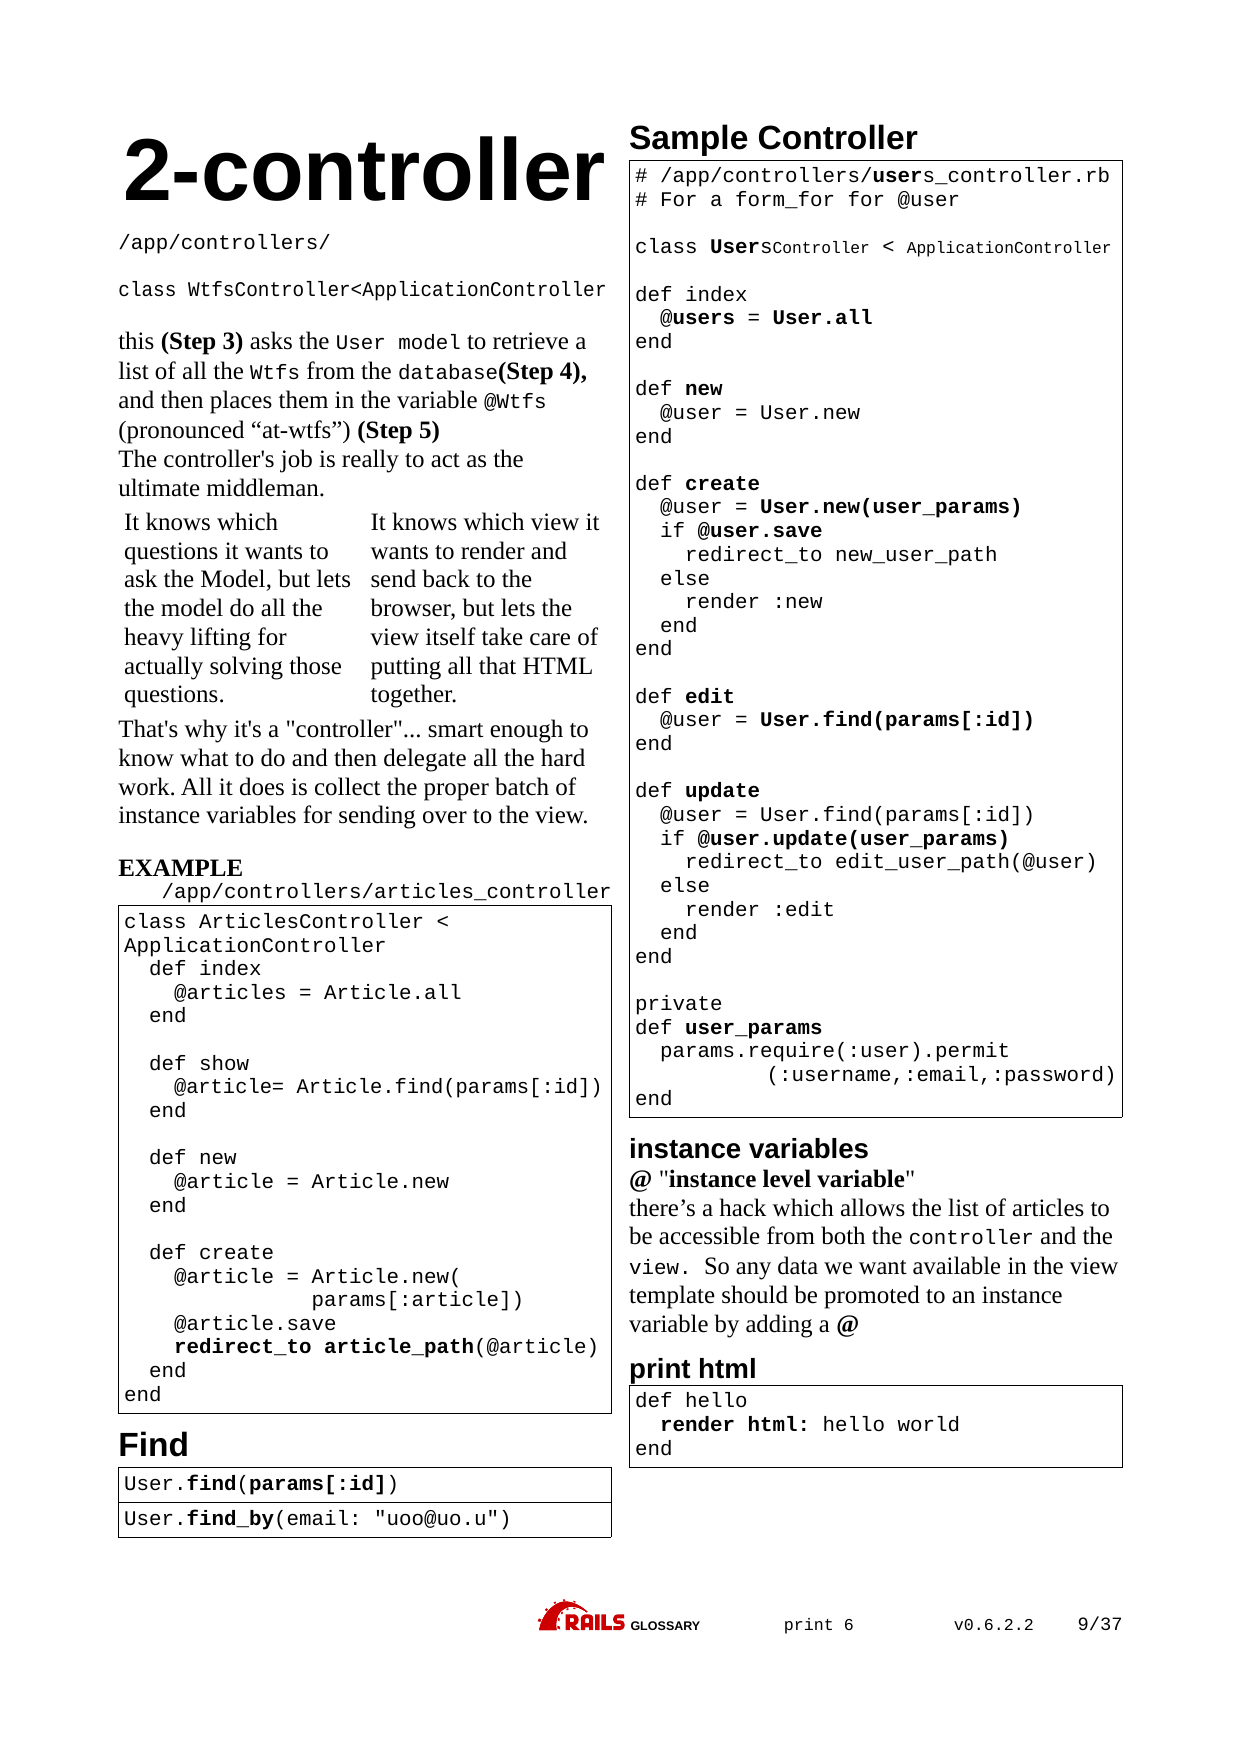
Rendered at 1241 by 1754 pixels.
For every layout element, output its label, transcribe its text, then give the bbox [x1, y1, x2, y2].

subtitle Find [118, 1425, 611, 1464]
text EXAMPLE [118, 853, 611, 881]
table_header It knows which view it wants to render and send back to the browser, but lets the view itself take care of putting all that HTML together. [365, 501, 611, 714]
subtitle 2-controller [118, 118, 611, 219]
text /app/controllers/ [118, 232, 611, 255]
subtitle Sample Controller [629, 118, 1122, 157]
text That's why it's a "controller"... smart enough to know what to do and then delegate all the hard work. All it does is collect the proper batch of instance variables for sending over to the view. [118, 714, 611, 829]
table_header It knows which questions it wants to ask the Model, but lets the model do all the heavy lifting for actually solving those questions. [118, 501, 364, 714]
table_header class ArticlesController < ApplicationController def index @articles = Article.all end def show @article= Article.find(params[:id]) end def new @article = Article.new end def create @article = Article.new( params[:article]) @article.save redirect_to article_path(@article) end end [119, 906, 611, 1413]
text The controller's job is really to act as the ultimate middleman. [118, 444, 611, 501]
text this (Step 3) asks the User model to retrieve a list of all the Wtfs from the database(Step 4), and then places them in the variable @Wtfs (pronounced “at-wtfs”) (Step 5) [118, 326, 611, 444]
text class WtfsController<ApplicationController [118, 279, 611, 303]
table_header User.find(params[:id]) [119, 1468, 611, 1502]
table_header def hello render html: hello world end [630, 1386, 1122, 1467]
table_header # /app/controllers/users_controller.rb # For a form_for for @user class UsersController < ApplicationController def index @users = User.all end def new @user = User.new end def create @user = User.new(user_params) if @user.save redirect_to new_user_path else render :new end end def edit @user = User.find(params[:id]) end def update @user = User.find(params[:id]) if @user.update(user_params) redirect_to edit_user_path(@user) else render :edit end end private def user_params params.require(:user).permit (:username,:email,:password) end [630, 161, 1122, 1117]
text there’s a hack which allows the list of articles to be accessible from both the controller and the view. So any data we want available in the view template should be promoted to an instance variable by adding a @ [629, 1193, 1122, 1338]
table_cell User.find_by(email: "uoo@uo.u") [119, 1503, 611, 1537]
subtitle instance variables [629, 1132, 1122, 1164]
text /app/controllers/articles_controller [118, 881, 611, 905]
text @ "instance level variable" [629, 1164, 1122, 1193]
subtitle print html [629, 1353, 1122, 1385]
